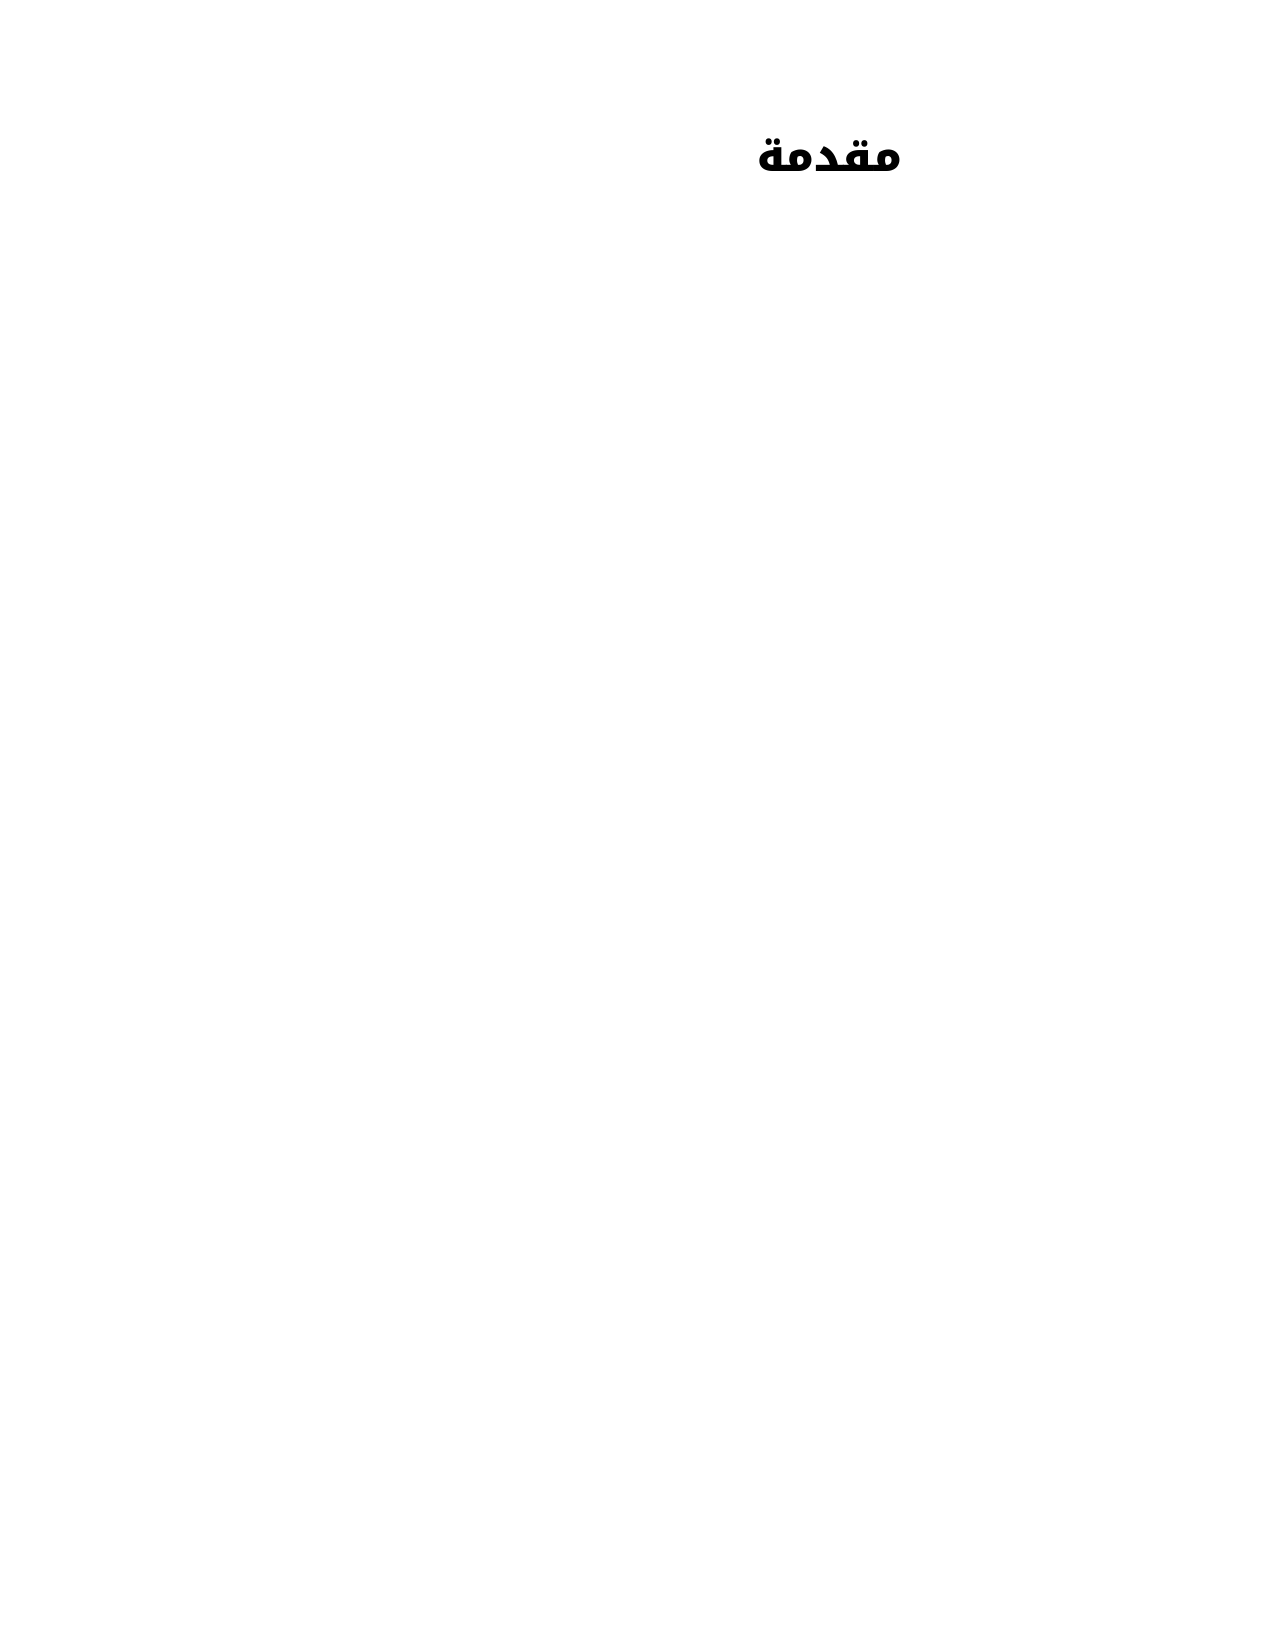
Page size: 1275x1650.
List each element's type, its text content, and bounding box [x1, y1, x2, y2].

text مقدمة [118, 118, 1157, 197]
